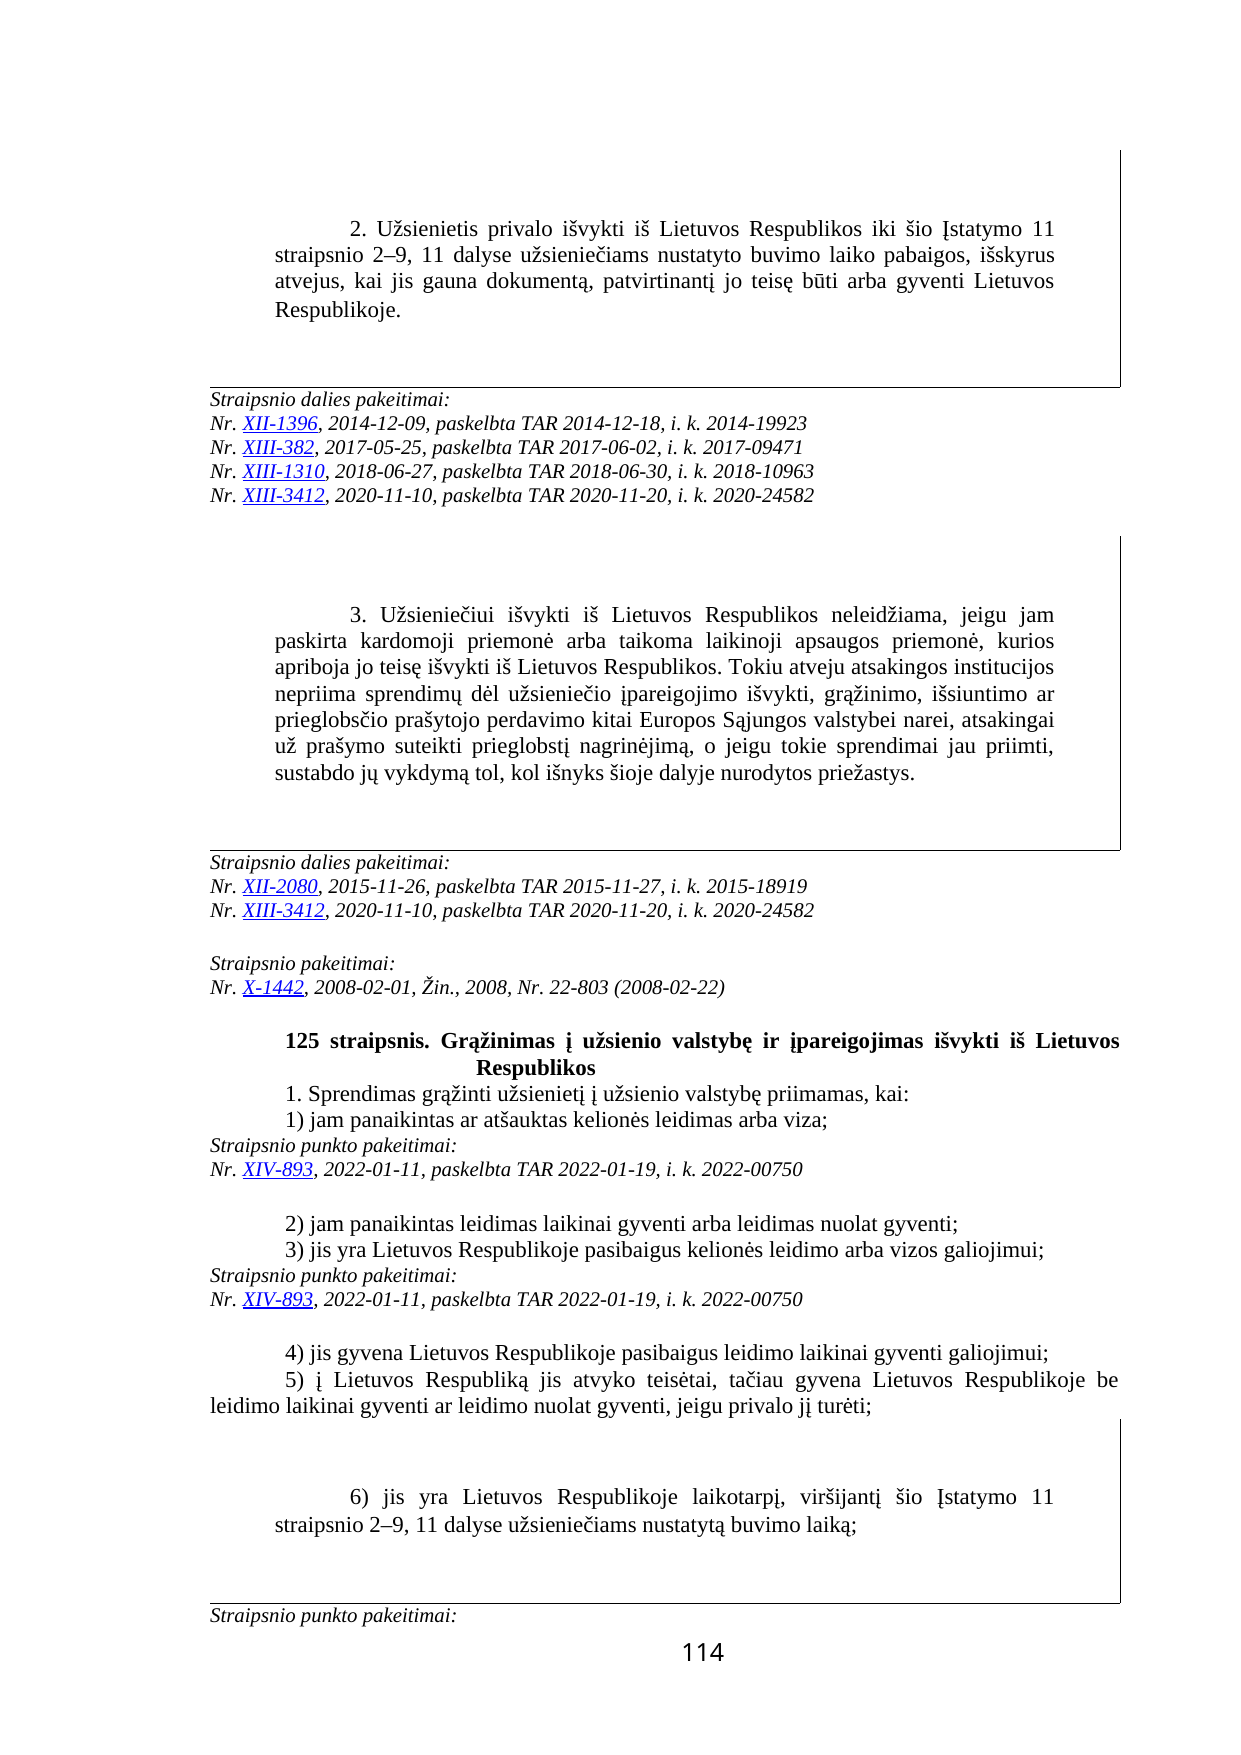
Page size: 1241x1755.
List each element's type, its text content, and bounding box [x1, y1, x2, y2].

text Nr. X-1442, 2008-02-01, Žin., 2008, Nr. 22-803 (2008-02-22) [210, 975, 1120, 999]
text Straipsnio dalies pakeitimai: [210, 850, 1120, 874]
text Nr. XII-1396, 2014-12-09, paskelbta TAR 2014-12-18, i. k. 2014-19923 [210, 411, 1120, 435]
text 1. Sprendimas grąžinti užsienietį į užsienio valstybę priimamas, kai: [210, 1080, 1120, 1107]
text Straipsnio punkto pakeitimai: [210, 1262, 1120, 1287]
text Nr. XIII-382, 2017-05-25, paskelbta TAR 2017-06-02, i. k. 2017-09471 [210, 435, 1120, 459]
text 4) jis gyvena Lietuvos Respublikoje pasibaigus leidimo laikinai gyventi galiojimui; [210, 1339, 1120, 1366]
text 3) jis yra Lietuvos Respublikoje pasibaigus kelionės leidimo arba vizos galiojimui; [210, 1236, 1120, 1262]
text Nr. XIII-3412, 2020-11-10, paskelbta TAR 2020-11-20, i. k. 2020-24582 [210, 483, 1120, 507]
text 5) į Lietuvos Respubliką jis atvyko teisėtai, tačiau gyvena Lietuvos Respublikoje be leidimo laikinai gyventi ar leidimo nuolat gyventi, jeigu privalo jį turėti; [210, 1366, 1120, 1418]
text Nr. XIII-3412, 2020-11-10, paskelbta TAR 2020-11-20, i. k. 2020-24582 [210, 898, 1120, 922]
text 3. Užsieniečiui išvykti iš Lietuvos Respublikos neleidžiama, jeigu jam paskirta kardomoji priemonė arba taikoma laikinoji apsaugos priemonė, kurios apriboja jo teisę išvykti iš Lietuvos Respublikos. Tokiu atveju atsakingos institucijos nepriima sprendimų dėl užsieniečio įpareigojimo išvykti, grąžinimo, išsiuntimo ar prieglobsčio prašytojo perdavimo kitai Europos Sąjungos valstybei narei, atsakingai už prašymo suteikti prieglobstį nagrinėjimą, o jeigu tokie sprendimai jau priimti, sustabdo jų vykdymą tol, kol išnyks šioje dalyje nurodytos priežastys. [210, 536, 1120, 850]
text 2. Užsienietis privalo išvykti iš Lietuvos Respublikos iki šio Įstatymo 11 straipsnio 2–9, 11 dalyse užsieniečiams nustatyto buvimo laiko pabaigos, išskyrus atvejus, kai jis gauna dokumentą, patvirtinantį jo teisę būti arba gyventi Lietuvos Respublikoje. [210, 150, 1120, 387]
text Nr. XII-2080, 2015-11-26, paskelbta TAR 2015-11-27, i. k. 2015-18919 [210, 874, 1120, 898]
text 2) jam panaikintas leidimas laikinai gyventi arba leidimas nuolat gyventi; [210, 1210, 1120, 1236]
text Straipsnio pakeitimai: [210, 951, 1120, 975]
text Nr. XIV-893, 2022-01-11, paskelbta TAR 2022-01-19, i. k. 2022-00750 [210, 1157, 1120, 1181]
text Nr. XIV-893, 2022-01-11, paskelbta TAR 2022-01-19, i. k. 2022-00750 [210, 1287, 1120, 1311]
text 125 straipsnis. Grąžinimas į užsienio valstybę ir įpareigojimas išvykti iš Lietuvos Respublikos [285, 1027, 1120, 1080]
text Straipsnio punkto pakeitimai: [210, 1603, 1120, 1627]
text Straipsnio punkto pakeitimai: [210, 1133, 1120, 1157]
text 6) jis yra Lietuvos Respublikoje laikotarpį, viršijantį šio Įstatymo 11 straipsnio 2–9, 11 dalyse užsieniečiams nustatytą buvimo laiką; [210, 1418, 1120, 1603]
text Straipsnio dalies pakeitimai: [210, 387, 1120, 411]
text Nr. XIII-1310, 2018-06-27, paskelbta TAR 2018-06-30, i. k. 2018-10963 [210, 459, 1120, 483]
text 1) jam panaikintas ar atšauktas kelionės leidimas arba viza; [210, 1107, 1120, 1133]
